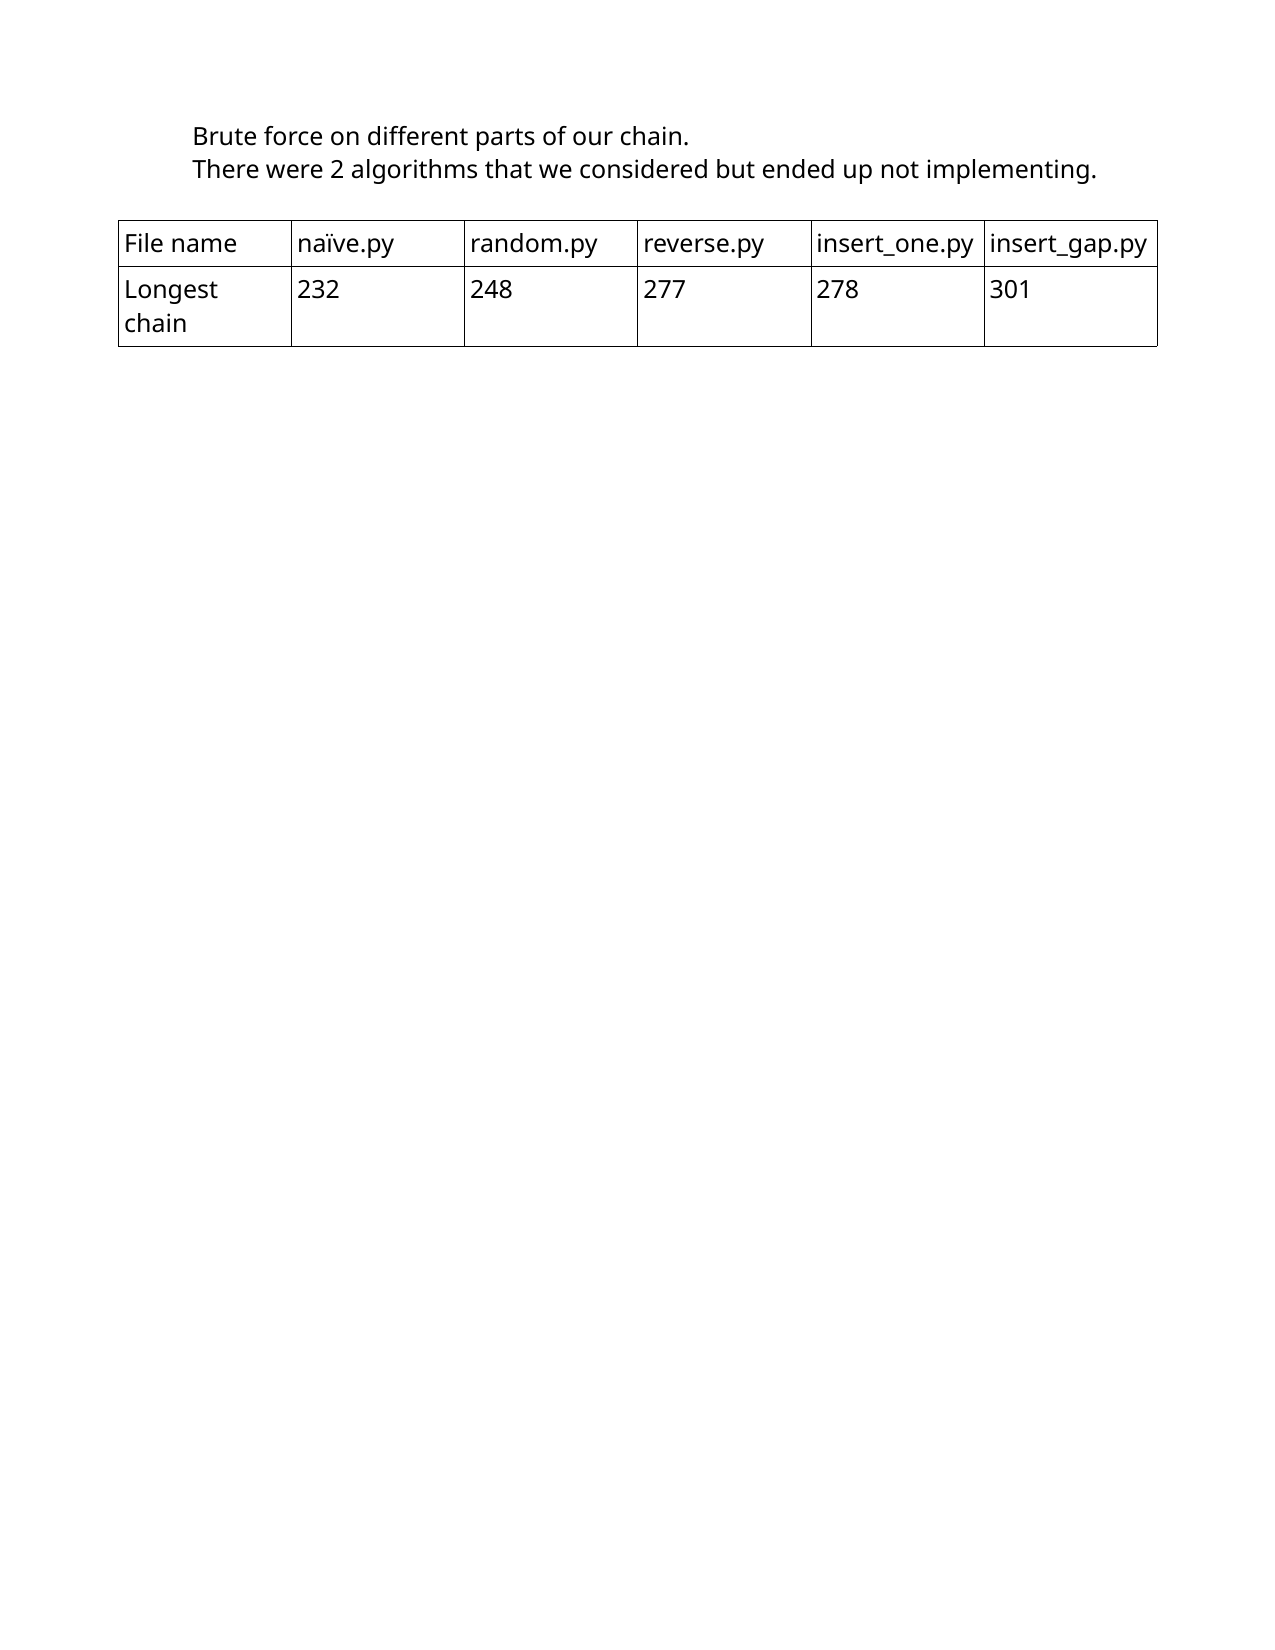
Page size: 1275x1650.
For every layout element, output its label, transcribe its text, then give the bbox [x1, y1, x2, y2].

table_header insert_gap.py [985, 221, 1157, 266]
table_header insert_one.py [812, 221, 984, 266]
table_header reverse.py [638, 221, 811, 266]
table_cell 301 [985, 267, 1157, 346]
table_header naïve.py [292, 221, 464, 266]
table_cell Longest chain [119, 267, 291, 346]
table_header random.py [465, 221, 637, 266]
text Brute force on different parts of our chain. [118, 118, 1157, 152]
text There were 2 algorithms that we considered but ended up not implementing. [118, 152, 1157, 186]
table_cell 278 [812, 267, 984, 346]
table_cell 232 [292, 267, 464, 346]
table_cell 248 [465, 267, 637, 346]
table_cell 277 [638, 267, 811, 346]
table_header File name [119, 221, 291, 266]
